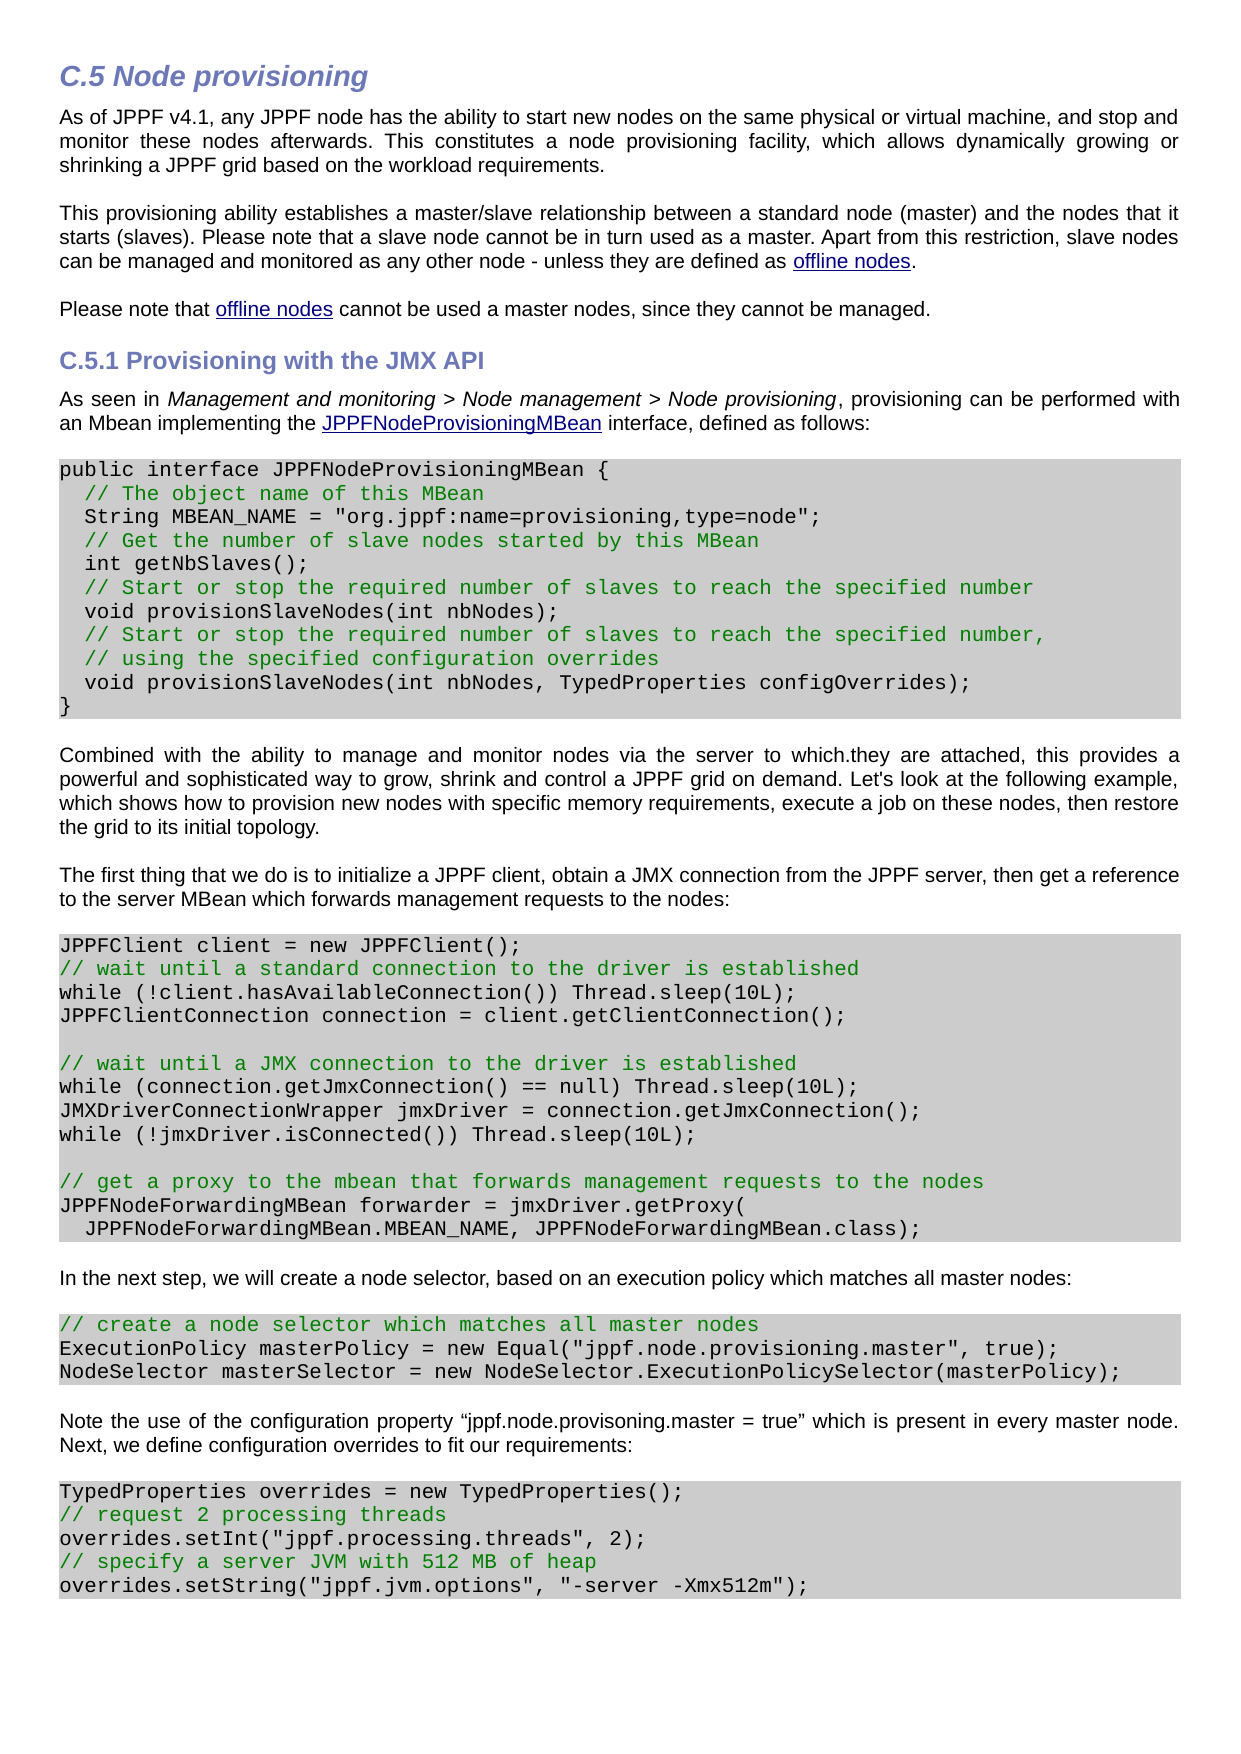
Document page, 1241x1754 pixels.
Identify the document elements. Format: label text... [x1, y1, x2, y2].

text JPPFNodeForwardingMBean.MBEAN_NAME, JPPFNodeForwardingMBean.class); [59, 1218, 1181, 1242]
text public interface JPPFNodeProvisioningMBean { [59, 459, 1181, 482]
subtitle Provisioning with the JMX API [59, 346, 1181, 374]
text // create a node selector which matches all master nodes [59, 1314, 1181, 1337]
subtitle Node provisioning [59, 59, 1181, 93]
text while (!client.hasAvailableConnection()) Thread.sleep(10L); [59, 982, 1181, 1006]
text JPPFClient client = new JPPFClient(); [59, 934, 1181, 958]
text while (!jmxDriver.isConnected()) Thread.sleep(10L); [59, 1124, 1181, 1147]
text As of JPPF v4.1, any JPPF node has the ability to start new nodes on the same physical or virtual machine, and stop and monitor these nodes afterwards. This constitutes a node provisioning facility, which allows dynamically growing or shrinking a JPPF grid based on the workload requirements. [59, 105, 1181, 177]
text This provisioning ability establishes a master/slave relationship between a standard node (master) and the nodes that it starts (slaves). Please note that a slave node cannot be in turn used as a master. Apart from this restriction, slave nodes can be managed and monitored as any other node - unless they are defined as offline nodes. [59, 201, 1181, 273]
text // Get the number of slave nodes started by this MBean [59, 530, 1181, 553]
text // The object name of this MBean [59, 482, 1181, 506]
text overrides.setInt("jppf.processing.threads", 2); [59, 1528, 1181, 1552]
text void provisionSlaveNodes(int nbNodes); [59, 601, 1181, 624]
text // specify a server JVM with 512 MB of heap [59, 1552, 1181, 1575]
text TypedProperties overrides = new TypedProperties(); [59, 1481, 1181, 1504]
text } [59, 695, 1181, 719]
text void provisionSlaveNodes(int nbNodes, TypedProperties configOverrides); [59, 672, 1181, 695]
text NodeSelector masterSelector = new NodeSelector.ExecutionPolicySelector(masterPolicy); [59, 1361, 1181, 1385]
text overrides.setString("jppf.jvm.options", "-server -Xmx512m"); [59, 1575, 1181, 1599]
text JMXDriverConnectionWrapper jmxDriver = connection.getJmxConnection(); [59, 1100, 1181, 1124]
text Combined with the ability to manage and monitor nodes via the server to which.they are attached, this provides a powerful and sophisticated way to grow, shrink and control a JPPF grid on demand. Let's look at the following example, which shows how to provision new nodes with specific memory requirements, execute a job on these nodes, then restore the grid to its initial topology. [59, 743, 1181, 839]
text // wait until a standard connection to the driver is established [59, 958, 1181, 982]
text // using the specified configuration overrides [59, 648, 1181, 672]
text // get a proxy to the mbean that forwards management requests to the nodes [59, 1171, 1181, 1195]
text JPPFNodeForwardingMBean forwarder = jmxDriver.getProxy( [59, 1195, 1181, 1218]
text Note the use of the configuration property “jppf.node.provisoning.master = true” which is present in every master node. Next, we define configuration overrides to fit our requirements: [59, 1409, 1181, 1457]
text Please note that offline nodes cannot be used a master nodes, since they cannot be managed. [59, 297, 1181, 321]
text ExecutionPolicy masterPolicy = new Equal("jppf.node.provisioning.master", true); [59, 1337, 1181, 1361]
text JPPFClientConnection connection = client.getClientConnection(); [59, 1006, 1181, 1029]
text // request 2 processing threads [59, 1504, 1181, 1528]
text The first thing that we do is to initialize a JPPF client, obtain a JMX connection from the JPPF server, then get a reference to the server MBean which forwards management requests to the nodes: [59, 863, 1181, 911]
text while (connection.getJmxConnection() == null) Thread.sleep(10L); [59, 1076, 1181, 1100]
text // wait until a JMX connection to the driver is established [59, 1053, 1181, 1076]
text In the next step, we will create a node selector, based on an execution policy which matches all master nodes: [59, 1266, 1181, 1290]
text int getNbSlaves(); [59, 553, 1181, 577]
text As seen in Management and monitoring > Node management > Node provisioning, provisioning can be performed with an Mbean implementing the JPPFNodeProvisioningMBean interface, defined as follows: [59, 387, 1181, 435]
text // Start or stop the required number of slaves to reach the specified number [59, 577, 1181, 601]
text // Start or stop the required number of slaves to reach the specified number, [59, 624, 1181, 648]
text String MBEAN_NAME = "org.jppf:name=provisioning,type=node"; [59, 506, 1181, 530]
